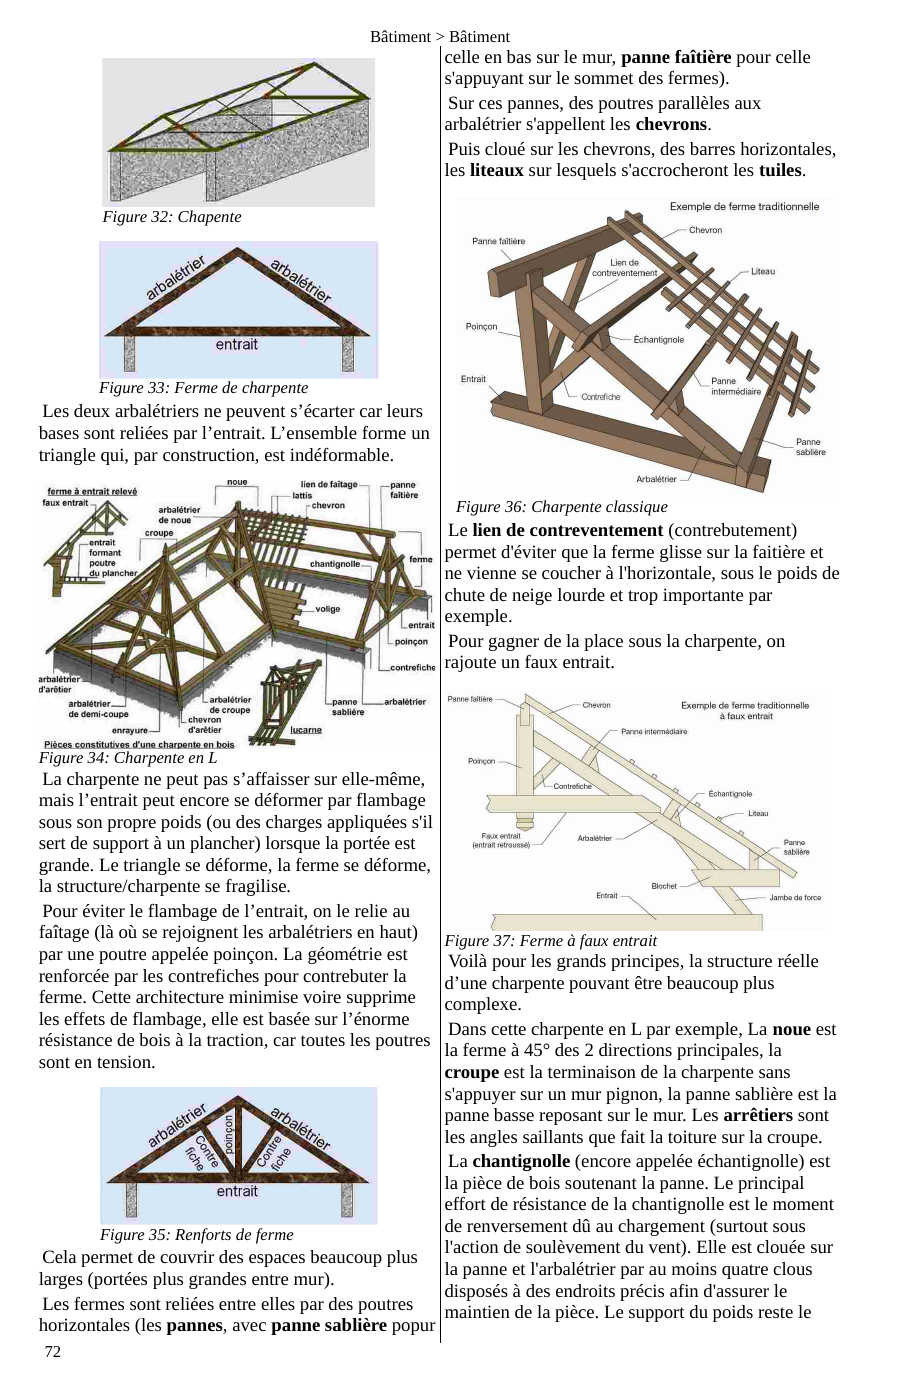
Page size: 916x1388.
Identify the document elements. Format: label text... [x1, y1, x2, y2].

text Figure 35: Renforts de ferme [100, 1225, 378, 1243]
text La chantignolle (encore appelée échantignolle) est la pièce de bois soutenant la panne. Le principal effort de résistance de la chantignolle est le moment de renversement dû au chargement (surtout sous l'action de soulèvement du vent). Elle est clouée sur la panne et l'arbalétrier par au moins quatre clous disposés à des endroits précis afin d'assurer le maintien de la pièce. Le support du poids reste le [444, 1150, 841, 1323]
text Les fermes sont reliées entre elles par des poutres horizontales (les pannes, avec panne sablière popur [38, 1292, 436, 1336]
text Figure 36: Charpente classique [456, 497, 834, 516]
text Figure 32: Chapente [102, 207, 375, 226]
picture [98, 241, 379, 379]
text Le lien de contreventement (contrebutement) permet d'éviter que la ferme glisse sur la faitière et ne vienne se coucher à l'horizontale, sous le poids de chute de neige lourde et trop importante par exemple. [444, 519, 841, 627]
picture [444, 688, 827, 931]
text Puis cloué sur les chevrons, des barres horizontales, les liteaux sur lesquels s'accrocheront les tuiles. [444, 138, 841, 181]
text Figure 37: Ferme à faux entrait [444, 931, 826, 950]
text La charpente ne peut pas s’affaisser sur elle-même, mais l’entrait peut encore se déformer par flambage sous son propre poids (ou des charges appliquées s'il sert de support à un plancher) lorsque la portée est grande. Le triangle se déforme, la ferme se déforme, la structure/charpente se fragilise. [38, 767, 436, 897]
text Pour gagner de la place sous la charpente, on rajoute un faux entrait. [444, 630, 841, 673]
text Pour éviter le flambage de l’entrait, on le relie au faîtage (là où se rejoignent les arbalétriers en haut) par une poutre appelée poinçon. La géométrie est renforcée par les contrefiches pour contrebuter la ferme. Cette architecture minimise voire supprime les effets de flambage, elle est basée sur l’énorme résistance de bois à la traction, car toutes les poutres sont en tension. [38, 900, 436, 1072]
text Sur ces pannes, des poutres parallèles aux arbalétrier s'appellent les chevrons. [444, 92, 841, 135]
text Figure 33: Ferme de charpente [99, 379, 379, 397]
text Les deux arbalétriers ne peuvent s’écarter car leurs bases sont reliées par l’entrait. L’ensemble forme un triangle qui, par construction, est indéformable. [38, 400, 436, 465]
text Figure 34: Charpente en L [38, 749, 436, 767]
text Voilà pour les grands principes, la structure réelle d’une charpente pouvant être beaucoup plus complexe. [444, 950, 841, 1015]
picture [102, 58, 376, 207]
picture [99, 1087, 378, 1225]
picture [38, 480, 436, 749]
text Cela permet de couvrir des espaces beaucoup plus larges (portées plus grandes entre mur). [38, 1246, 436, 1289]
text Dans cette charpente en L par exemple, La noue est la ferme à 45° des 2 directions principales, la croupe est la terminaison de la charpente sans s'appuyer sur un mur pignon, la panne sablière est la panne basse reposant sur le mur. Les arrêtiers sont les angles saillants que fait la toiture sur la croupe. [444, 1018, 841, 1147]
picture [455, 196, 834, 497]
text celle en bas sur le mur, panne faîtière pour celle s'appuyant sur le sommet des fermes). [444, 46, 841, 89]
